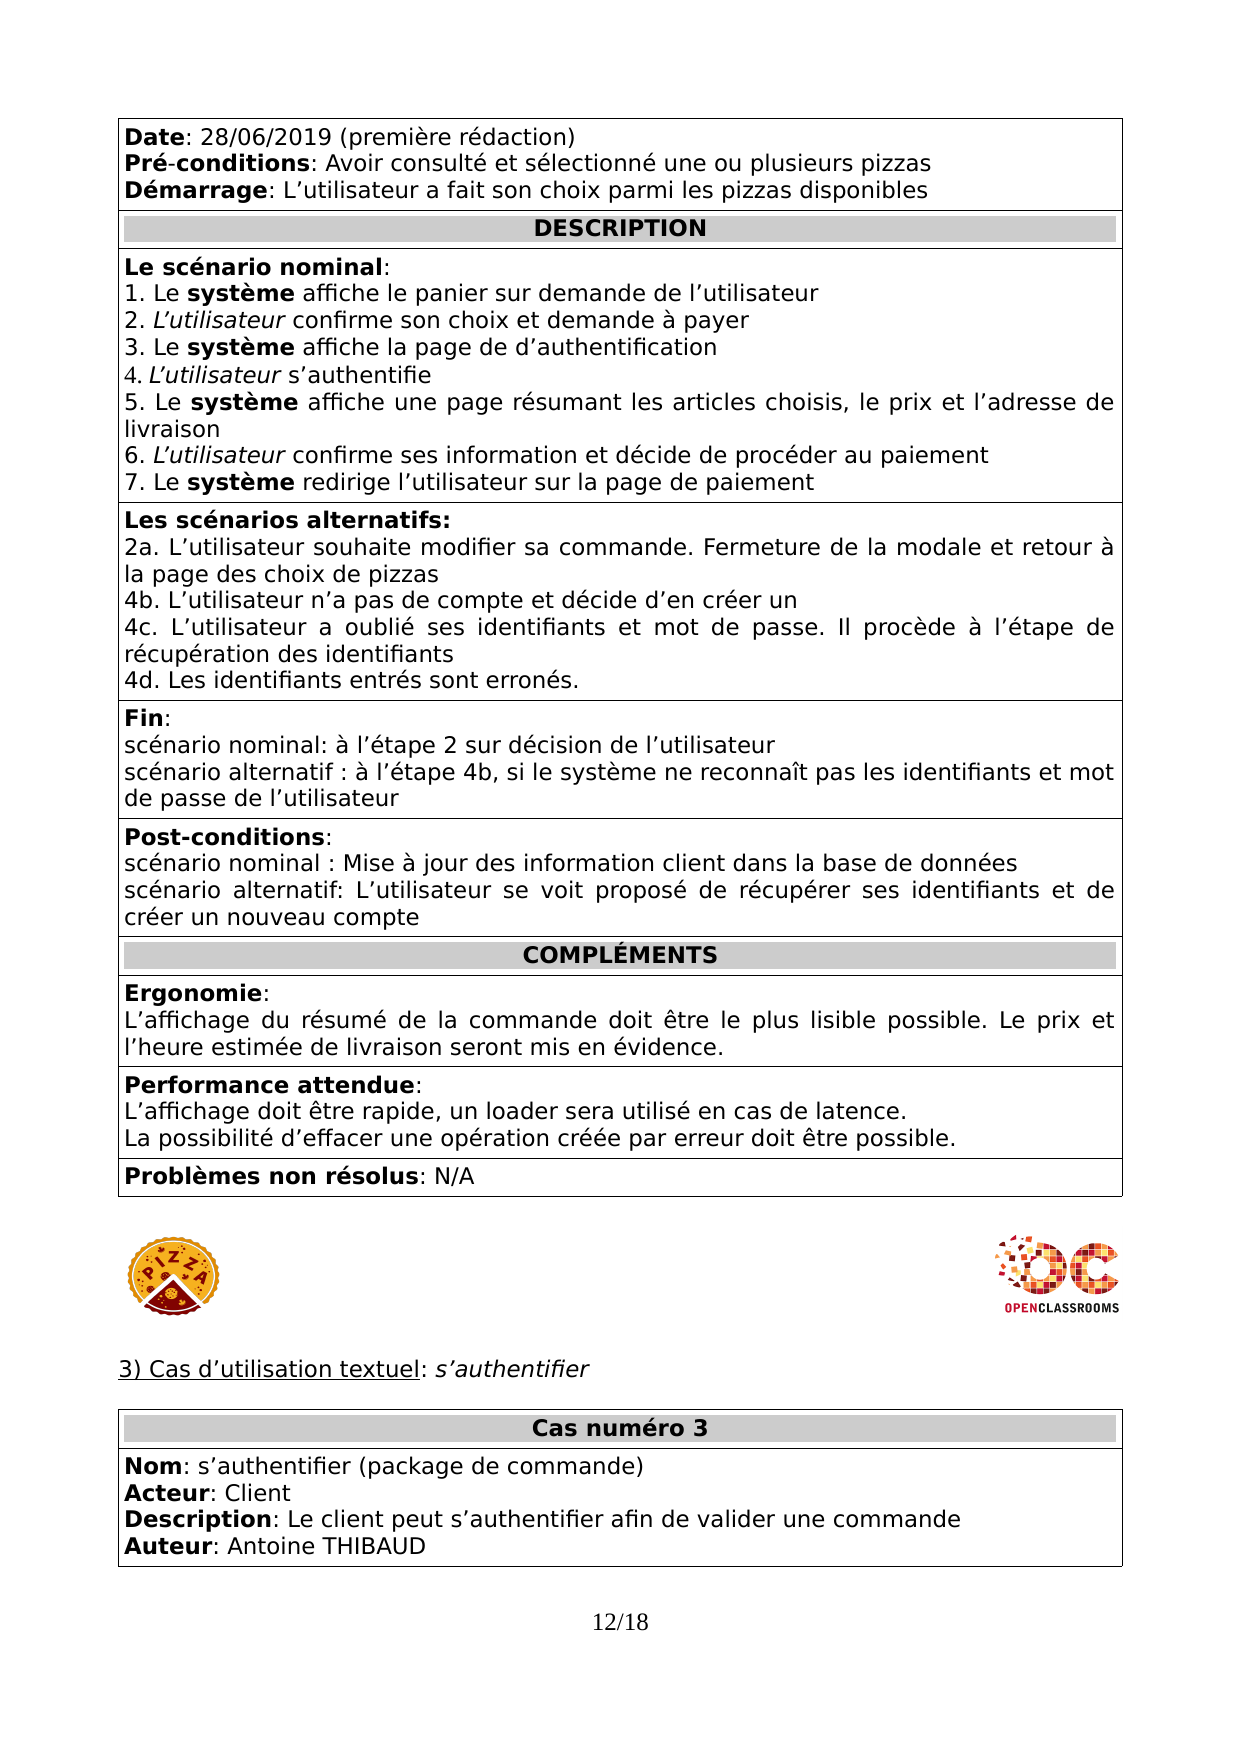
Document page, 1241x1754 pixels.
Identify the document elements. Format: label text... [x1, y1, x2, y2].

table_cell Les scénarios alternatifs: 2a. L’utilisateur souhaite modifier sa commande. Fermeture de la modale et retour à la page des choix de pizzas 4b. L’utilisateur n’a pas de compte et décide d’en créer un 4c. L’utilisateur a oublié ses identifiants et mot de passe. Il procède à l’étape de récupération des identifiants 4d. Les identifiants entrés sont erronés. [119, 503, 1122, 700]
text 3) Cas d’utilisation textuel: s’authentifier [118, 1356, 1122, 1383]
table_cell COMPLÉMENTS [119, 937, 1122, 974]
table_cell Le scénario nominal: 1. Le système affiche le panier sur demande de l’utilisateur 2. L’utilisateur confirme son choix et demande à payer 3. Le système affiche la page de d’authentification 4. L’utilisateur s’authentifie 5. Le système affiche une page résumant les articles choisis, le prix et l’adresse de livraison 6. L’utilisateur confirme ses information et décide de procéder au paiement 7. Le système redirige l’utilisateur sur la page de paiement [119, 249, 1122, 502]
table_cell Problèmes non résolus: N/A [119, 1159, 1122, 1196]
table_cell Ergonomie: L’affichage du résumé de la commande doit être le plus lisible possible. Le prix et l’heure estimée de livraison seront mis en évidence. [119, 976, 1122, 1066]
table_cell Nom: s’authentifier (package de commande) Acteur: Client Description: Le client peut s’authentifier afin de valider une commande Auteur: Antoine THIBAUD [119, 1449, 1122, 1566]
table_header Cas numéro 3 [119, 1410, 1122, 1447]
table_cell Performance attendue: L’affichage doit être rapide, un loader sera utilisé en cas de latence. La possibilité d’effacer une opération créée par erreur doit être possible. [119, 1067, 1122, 1158]
picture [118, 1228, 228, 1324]
picture [990, 1226, 1123, 1321]
table_cell Post-conditions: scénario nominal : Mise à jour des information client dans la base de données scénario alternatif: L’utilisateur se voit proposé de récupérer ses identifiants et de créer un nouveau compte [119, 819, 1122, 936]
table_cell DESCRIPTION [119, 211, 1122, 248]
table_cell Date: 28/06/2019 (première rédaction) Pré-conditions: Avoir consulté et sélectionné une ou plusieurs pizzas Démarrage: L’utilisateur a fait son choix parmi les pizzas disponibles [119, 119, 1122, 210]
table_cell Fin: scénario nominal: à l’étape 2 sur décision de l’utilisateur scénario alternatif : à l’étape 4b, si le système ne reconnaît pas les identifiants et mot de passe de l’utilisateur [119, 701, 1122, 818]
